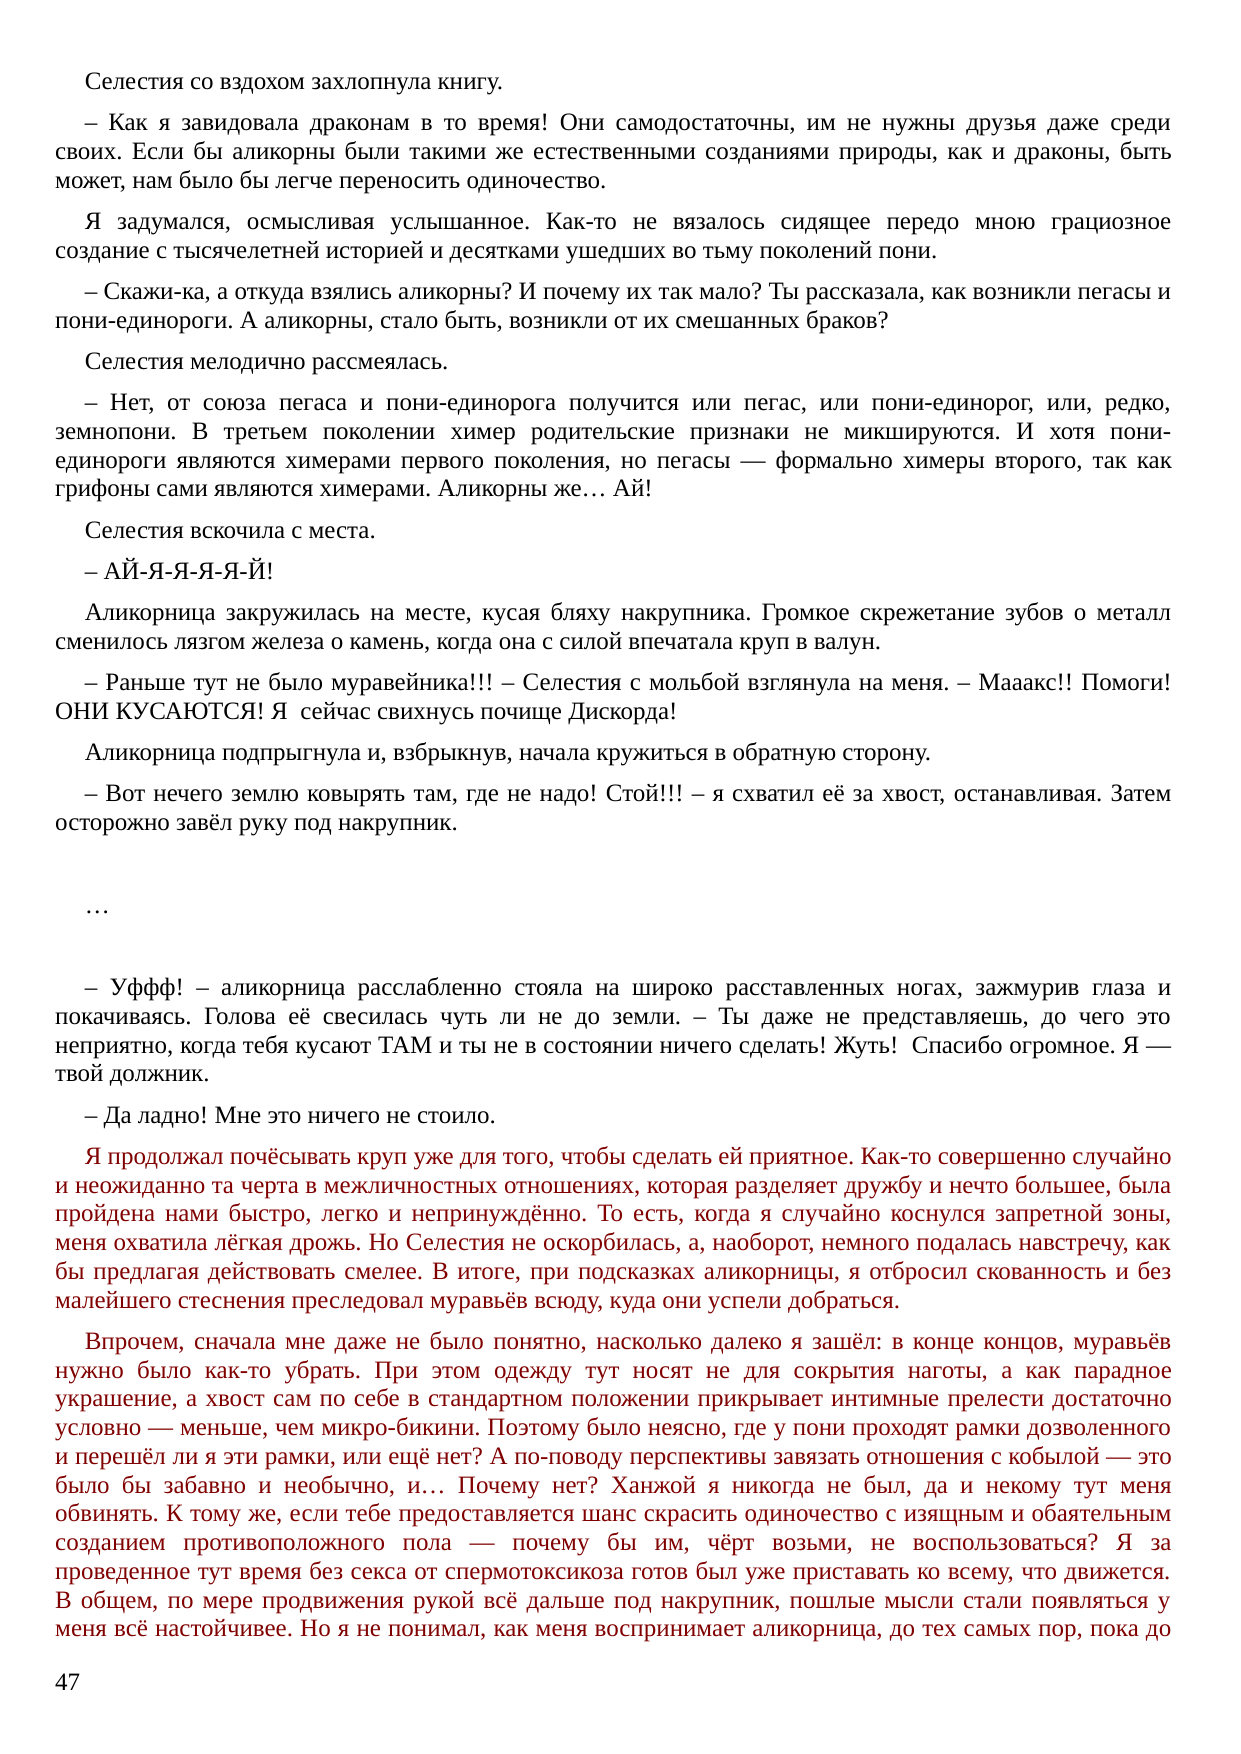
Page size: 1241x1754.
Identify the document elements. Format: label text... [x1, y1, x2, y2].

text – АЙ-Я-Я-Я-Я-Й! [55, 556, 1173, 585]
text Я продолжал почёсывать круп уже для того, чтобы сделать ей приятное. Как-то совершенно случайно и неожиданно та черта в межличностных отношениях, которая разделяет дружбу и нечто большее, была пройдена нами быстро, легко и непринуждённо. То есть, когда я случайно коснулся запретной зоны, меня охватила лёгкая дрожь. Но Селестия не оскорбилась, а, наоборот, немного подалась навстречу, как бы предлагая действовать смелее. В итоге, при подсказках аликорницы, я отбросил скованность и без малейшего стеснения преследовал муравьёв всюду, куда они успели добраться. [55, 1141, 1173, 1313]
text – Как я завидовала драконам в то время! Они самодостаточны, им не нужны друзья даже среди своих. Если бы аликорны были такими же естественными созданиями природы, как и драконы, быть может, нам было бы легче переносить одиночество. [55, 107, 1173, 193]
text – Уффф! – аликорница расслабленно стояла на широко расставленных ногах, зажмурив глаза и покачиваясь. Голова её свесилась чуть ли не до земли. – Ты даже не представляешь, до чего это неприятно, когда тебя кусают ТАМ и ты не в состоянии ничего сделать! Жуть! Спасибо огромное. Я — твой должник. [55, 972, 1173, 1087]
text – Раньше тут не было муравейника!!! – Селестия с мольбой взглянула на меня. – Мааакс!! Помоги! ОНИ КУСАЮТСЯ! Я сейчас свихнусь почище Дискорда! [55, 667, 1173, 725]
text … [55, 890, 1173, 918]
text Селестия вскочила с места. [55, 515, 1173, 543]
text Я задумался, осмысливая услышанное. Как-то не вязалось сидящее передо мною грациозное создание с тысячелетней историей и десятками ушедших во тьму поколений пони. [55, 206, 1173, 263]
text Аликорница подпрыгнула и, взбрыкнув, начала кружиться в обратную сторону. [55, 737, 1173, 766]
text – Скажи-ка, а откуда взялись аликорны? И почему их так мало? Ты рассказала, как возникли пегасы и пони-единороги. А аликорны, стало быть, возникли от их смешанных браков? [55, 276, 1173, 333]
text Впрочем, сначала мне даже не было понятно, насколько далеко я зашёл: в конце концов, муравьёв нужно было как-то убрать. При этом одежду тут носят не для сокрытия наготы, а как парадное украшение, а хвост сам по себе в стандартном положении прикрывает интимные прелести достаточно условно — меньше, чем микро-бикини. Поэтому было неясно, где у пони проходят рамки дозволенного и перешёл ли я эти рамки, или ещё нет? А по-поводу перспективы завязать отношения с кобылой — это было бы забавно и необычно, и… Почему нет? Ханжой я никогда не был, да и некому тут меня обвинять. К тому же, если тебе предоставляется шанс скрасить одиночество с изящным и обаятельным созданием противоположного пола — почему бы им, чёрт возьми, не воспользоваться? Я за проведенное тут время без секса от спермотоксикоза готов был уже приставать ко всему, что движется. В общем, по мере продвижения рукой всё дальше под накрупник, пошлые мысли стали появляться у меня всё настойчивее. Но я не понимал, как меня воспринимает аликорница, до тех самых пор, пока до [55, 1326, 1173, 1642]
text – Вот нечего землю ковырять там, где не надо! Стой!!! – я схватил её за хвост, останавливая. Затем осторожно завёл руку под накрупник. [55, 778, 1173, 836]
text Селестия со вздохом захлопнула книгу. [55, 66, 1173, 95]
text Аликорница закружилась на месте, кусая бляху накрупника. Громкое скрежетание зубов о металл сменилось лязгом железа о камень, когда она с силой впечатала круп в валун. [55, 597, 1173, 655]
text – Нет, от союза пегаса и пони-единорога получится или пегас, или пони-единорог, или, редко, земнопони. В третьем поколении химер родительские признаки не микшируются. И хотя пони-единороги являются химерами первого поколения, но пегасы — формально химеры второго, так как грифоны сами являются химерами. Аликорны же… Ай! [55, 387, 1173, 502]
text Селестия мелодично рассмеялась. [55, 346, 1173, 375]
text – Да ладно! Мне это ничего не стоило. [55, 1100, 1173, 1128]
